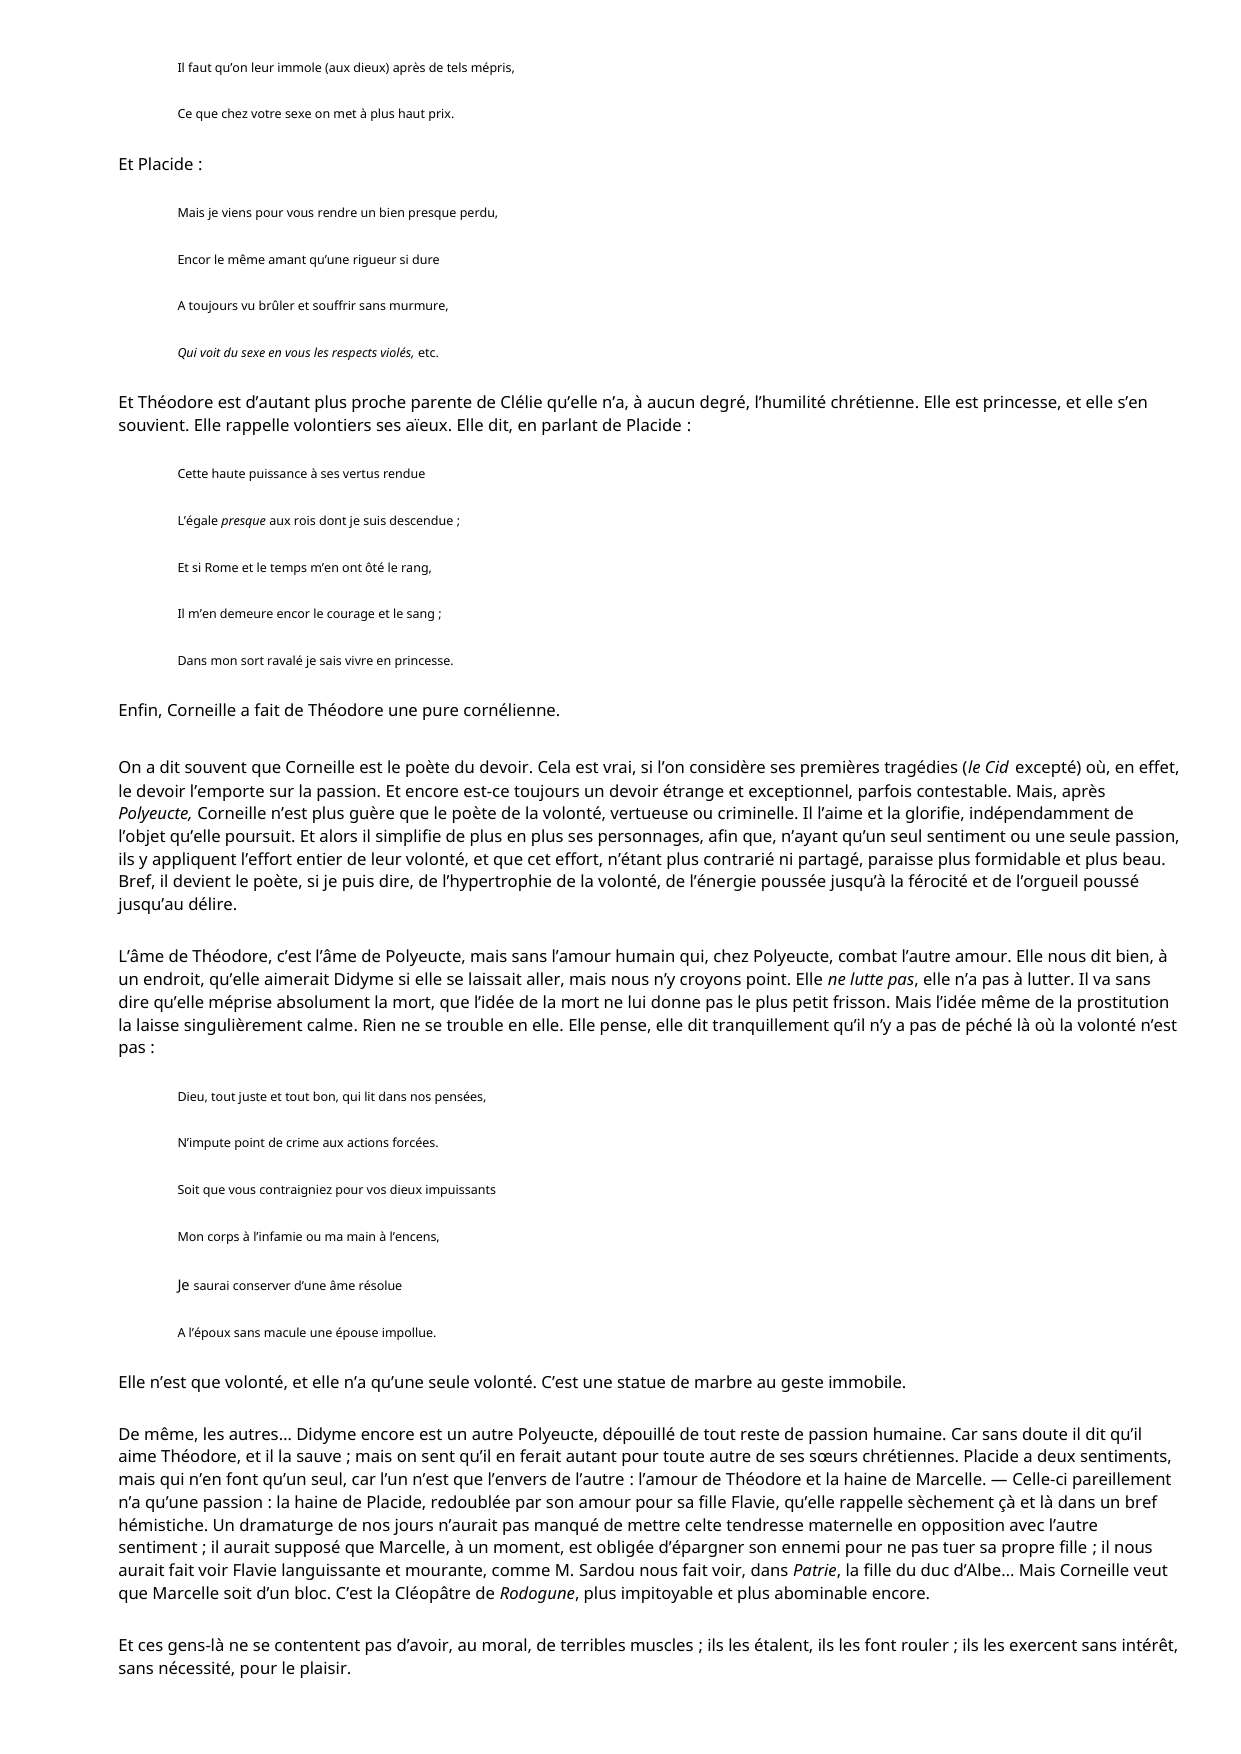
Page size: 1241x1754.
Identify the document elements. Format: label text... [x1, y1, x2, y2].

text De même, les autres… Didyme encore est un autre Polyeucte, dépouillé de tout reste de passion humaine. Car sans doute il dit qu’il aime Théodore, et il la sauve ; mais on sent qu’il en ferait autant pour toute autre de ses sœurs chrétiennes. Placide a deux sentiments, mais qui n’en font qu’un seul, car l’un n’est que l’envers de l’autre : l’amour de Théodore et la haine de Marcelle. — Celle-ci pareillement n’a qu’une passion : la haine de Placide, redoublée par son amour pour sa fille Flavie, qu’elle rappelle sèchement çà et là dans un bref hémistiche. Un dramaturge de nos jours n’aurait pas manqué de mettre celte tendresse maternelle en opposition avec l’autre sentiment ; il aurait supposé que Marcelle, à un moment, est obligée d’épargner son ennemi pour ne pas tuer sa propre fille ; il nous aurait fait voir Flavie languissante et mourante, comme M. Sardou nous fait voir, dans Patrie, la fille du duc d’Albe… Mais Corneille veut que Marcelle soit d’un bloc. C’est la Cléopâtre de Rodogune, plus impitoyable et plus abominable encore. [118, 1422, 1181, 1604]
text Il m’en demeure encor le courage et le sang ; [177, 605, 1122, 622]
text On a dit souvent que Corneille est le poète du devoir. Cela est vrai, si l’on considère ses premières tragédies (le Cid excepté) où, en effet, le devoir l’emporte sur la passion. Et encore est-ce toujours un devoir étrange et exceptionnel, parfois contestable. Mais, après Polyeucte, Corneille n’est plus guère que le poète de la volonté, vertueuse ou criminelle. Il l’aime et la glorifie, indépendamment de l’objet qu’elle poursuit. Et alors il simplifie de plus en plus ses personnages, afin que, n’ayant qu’un seul sentiment ou une seule passion, ils y appliquent l’effort entier de leur volonté, et que cet effort, n’étant plus contrarié ni partagé, paraisse plus formidable et plus beau. Bref, il devient le poète, si je puis dire, de l’hypertrophie de la volonté, de l’énergie poussée jusqu’à la férocité et de l’orgueil poussé jusqu’au délire. [118, 751, 1181, 916]
text Dieu, tout juste et tout bon, qui lit dans nos pensées, [177, 1088, 1122, 1105]
text Et ces gens-là ne se contentent pas d’avoir, au moral, de terribles muscles ; ils les étalent, ils les font rouler ; ils les exercent sans intérêt, sans nécessité, pour le plaisir. [118, 1633, 1181, 1679]
text Et Placide : [118, 152, 1181, 175]
text Qui voit du sexe en vous les respects violés, etc. [177, 344, 1122, 361]
text Elle n’est que volonté, et elle n’a qu’une seule volonté. C’est une statue de marbre au geste immobile. [118, 1370, 1181, 1393]
text Mais je viens pour vous rendre un bien presque perdu, [177, 204, 1122, 221]
text N’impute point de crime aux actions forcées. [177, 1134, 1122, 1152]
text Mon corps à l’infamie ou ma main à l’encens, [177, 1228, 1122, 1245]
text Cette haute puissance à ses vertus rendue [177, 466, 1122, 483]
text Encor le même amant qu’une rigueur si dure [177, 251, 1122, 268]
text Je saurai conserver d’une âme résolue [177, 1274, 1122, 1294]
text Ce que chez votre sexe on met à plus haut prix. [177, 106, 1122, 123]
text Dans mon sort ravalé je sais vivre en princesse. [177, 652, 1122, 669]
text Il faut qu’on leur immole (aux dieux) après de tels mépris, [177, 59, 1122, 76]
text L’égale presque aux rois dont je suis descendue ; [177, 512, 1122, 529]
text L’âme de Théodore, c’est l’âme de Polyeucte, mais sans l’amour humain qui, chez Polyeucte, combat l’autre amour. Elle nous dit bien, à un endroit, qu’elle aimerait Didyme si elle se laissait aller, mais nous n’y croyons point. Elle ne lutte pas, elle n’a pas à lutter. Il va sans dire qu’elle méprise absolument la mort, que l’idée de la mort ne lui donne pas le plus petit frisson. Mais l’idée même de la prostitution la laisse singulièrement calme. Rien ne se trouble en elle. Elle pense, elle dit tranquillement qu’il n’y a pas de péché là où la volonté n’est pas : [118, 945, 1181, 1058]
text Et si Rome et le temps m’en ont ôté le rang, [177, 559, 1122, 576]
text A l’époux sans macule une épouse impollue. [177, 1324, 1122, 1341]
text A toujours vu brûler et souffrir sans murmure, [177, 297, 1122, 314]
text Enfin, Corneille a fait de Théodore une pure cornélienne. [118, 698, 1181, 721]
text Et Théodore est d’autant plus proche parente de Clélie qu’elle n’a, à aucun degré, l’humilité chrétienne. Elle est princesse, et elle s’en souvient. Elle rappelle volontiers ses aïeux. Elle dit, en parlant de Placide : [118, 391, 1181, 436]
text Soit que vous contraigniez pour vos dieux impuissants [177, 1181, 1122, 1198]
